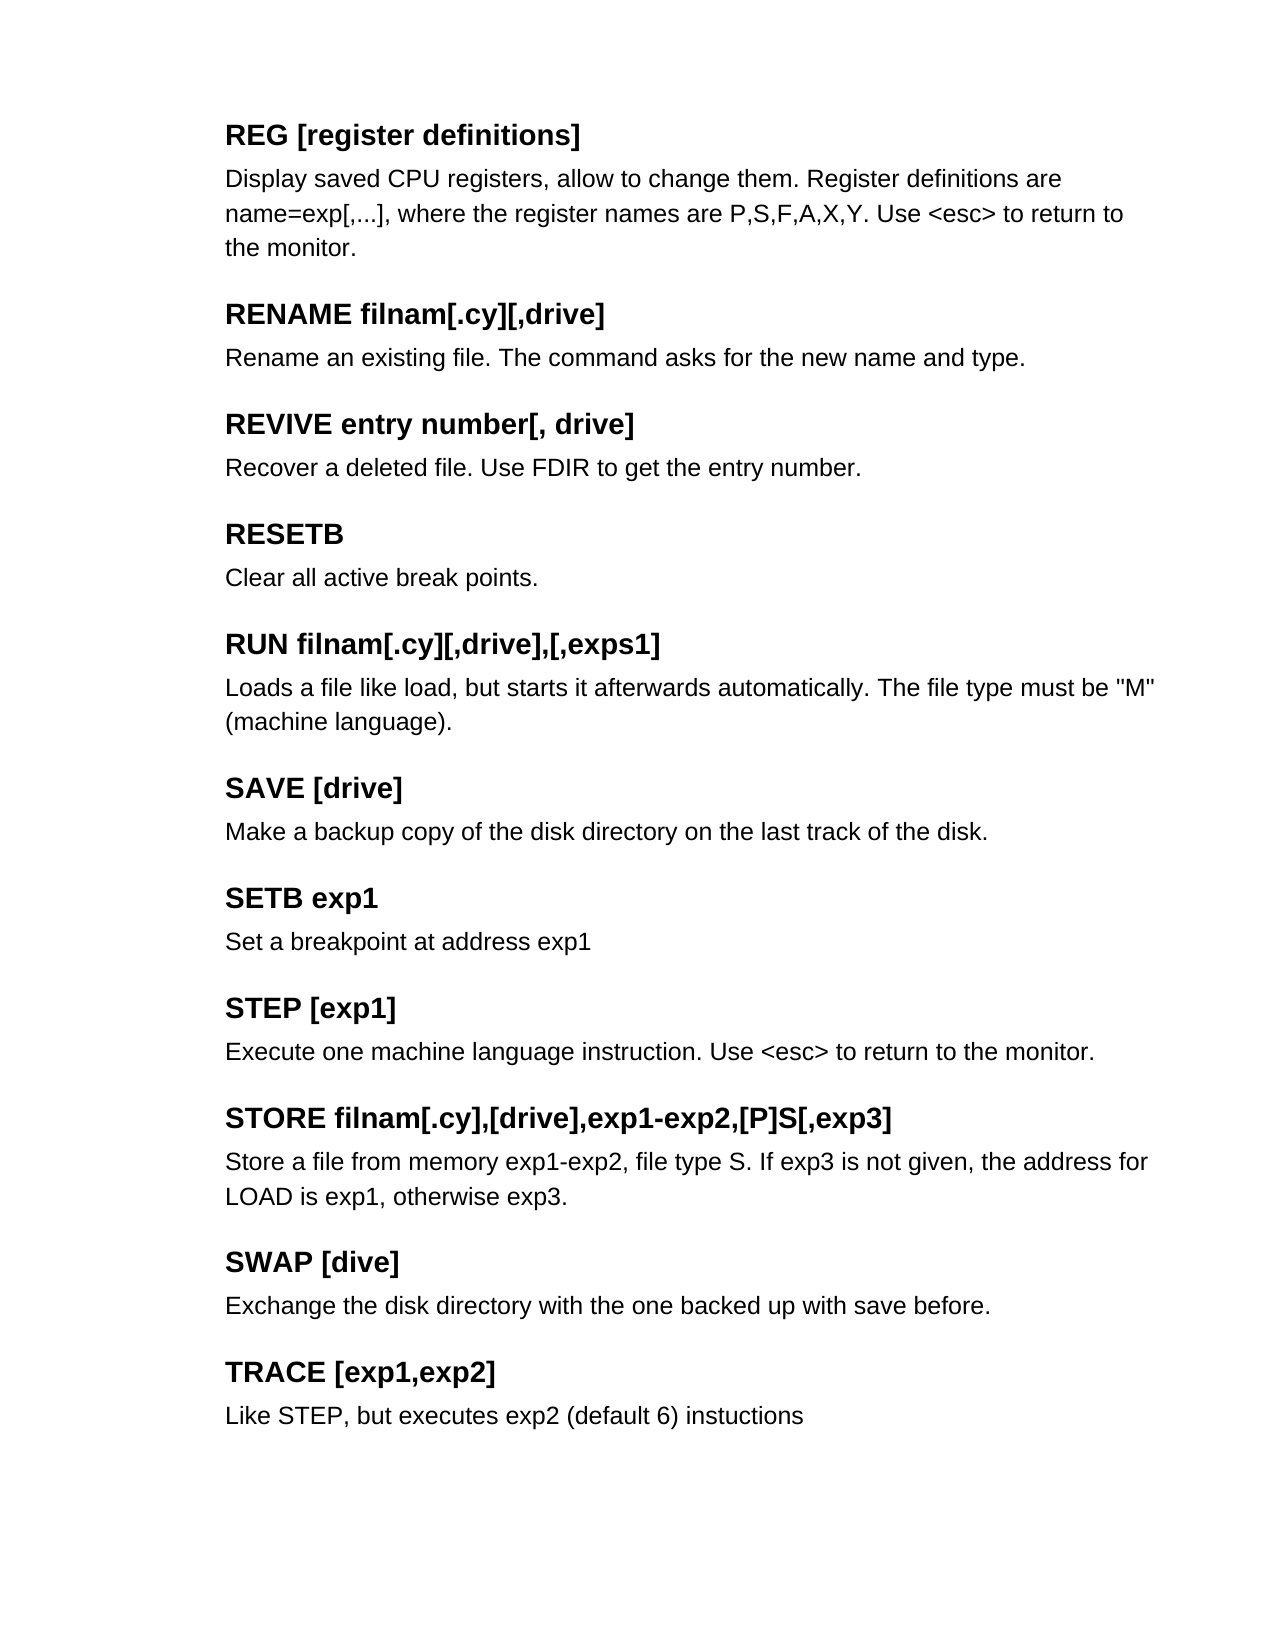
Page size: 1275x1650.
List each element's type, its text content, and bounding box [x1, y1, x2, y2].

subtitle STEP [exp1] [225, 991, 1157, 1024]
subtitle STORE filnam[.cy],[drive],exp1-exp2,[P]S[,exp3] [225, 1101, 1157, 1134]
subtitle RESETB [225, 517, 1157, 551]
text Store a file from memory exp1-exp2, file type S. If exp3 is not given, the address for LOAD is exp1, otherwise exp3. [225, 1147, 1157, 1210]
text Loads a file like load, but starts it afterwards automatically. The file type must be "M" (machine language). [225, 673, 1157, 736]
text Make a backup copy of the disk directory on the last track of the disk. [225, 817, 1157, 846]
text Execute one machine language instruction. Use <esc> to return to the monitor. [225, 1037, 1157, 1066]
text Clear all active break points. [225, 563, 1157, 592]
text Like STEP, but executes exp2 (default 6) instuctions [225, 1401, 1157, 1430]
text Exchange the disk directory with the one backed up with save before. [225, 1291, 1157, 1320]
subtitle REG [register definitions] [225, 118, 1157, 152]
subtitle SWAP [dive] [225, 1245, 1157, 1279]
subtitle TRACE [exp1,exp2] [225, 1355, 1157, 1389]
subtitle RUN filnam[.cy][,drive],[,exps1] [225, 627, 1157, 660]
text Display saved CPU registers, allow to change them. Register definitions are name=exp[,...], where the register names are P,S,F,A,X,Y. Use <esc> to return to the monitor. [225, 164, 1157, 262]
text Rename an existing file. The command asks for the new name and type. [225, 343, 1157, 372]
text Set a breakpoint at address exp1 [225, 927, 1157, 956]
subtitle SETB exp1 [225, 881, 1157, 915]
subtitle RENAME filnam[.cy][,drive] [225, 297, 1157, 331]
text Recover a deleted file. Use FDIR to get the entry number. [225, 453, 1157, 482]
subtitle REVIVE entry number[, drive] [225, 407, 1157, 441]
subtitle SAVE [drive] [225, 771, 1157, 805]
